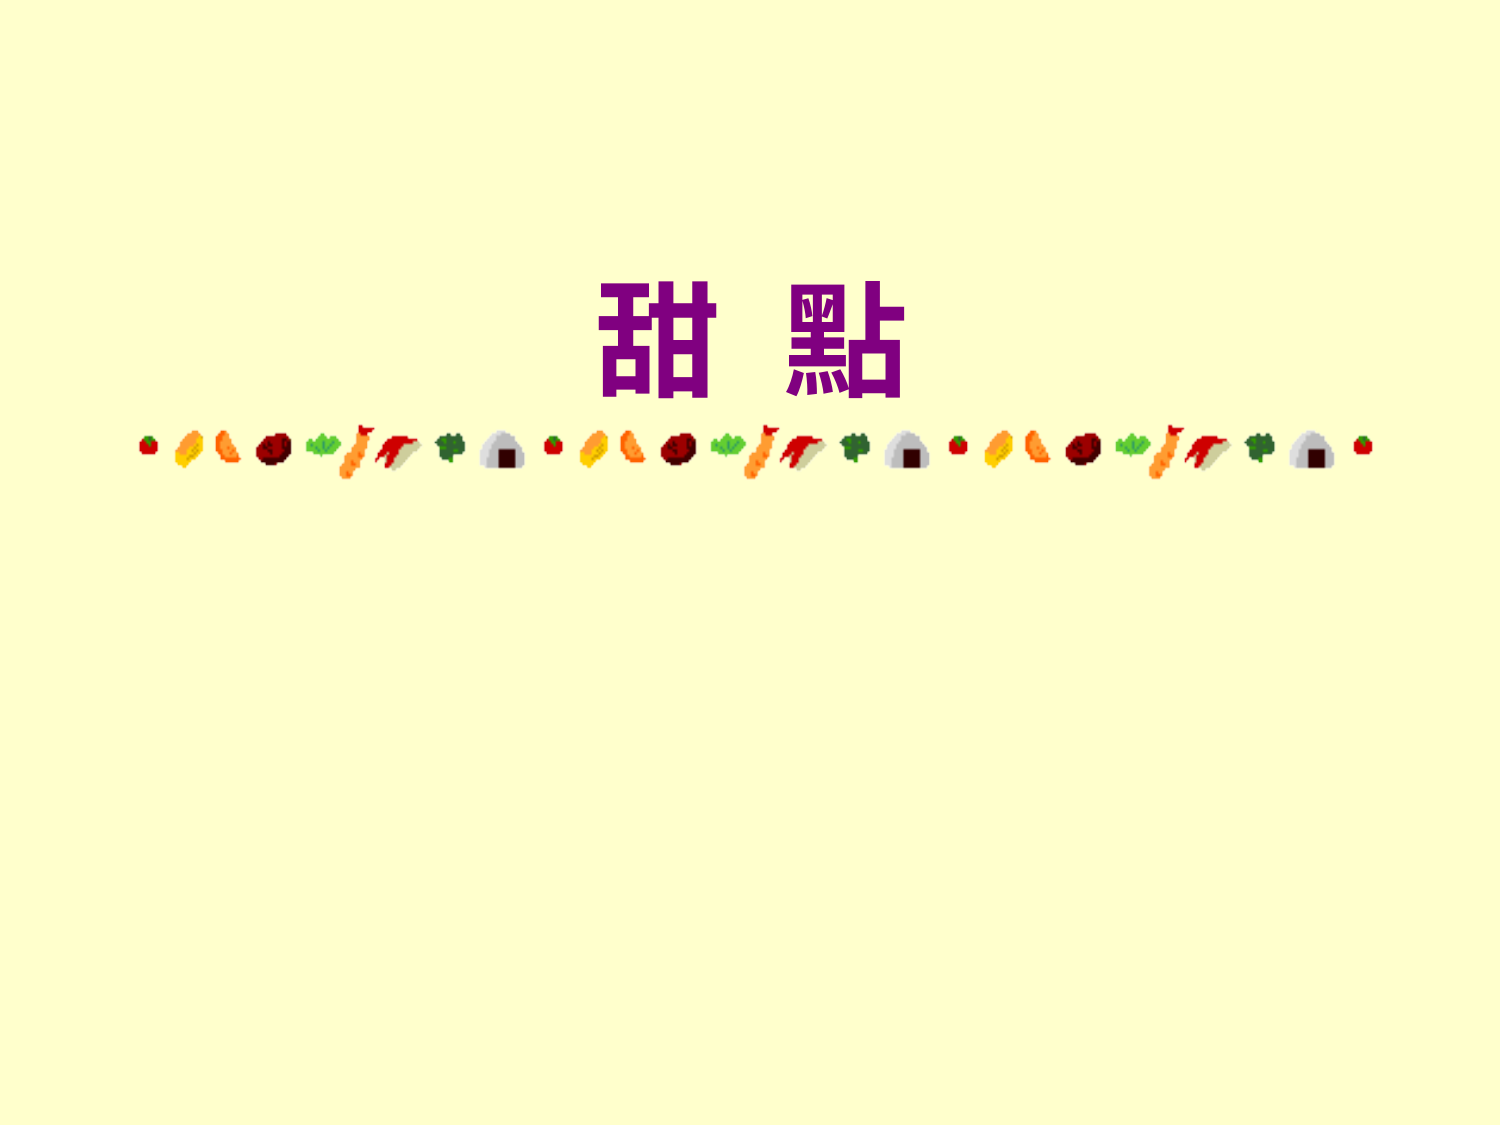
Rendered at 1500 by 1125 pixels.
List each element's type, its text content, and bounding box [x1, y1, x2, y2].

picture [135, 420, 1378, 483]
title 甜 點 [76, 243, 1427, 431]
